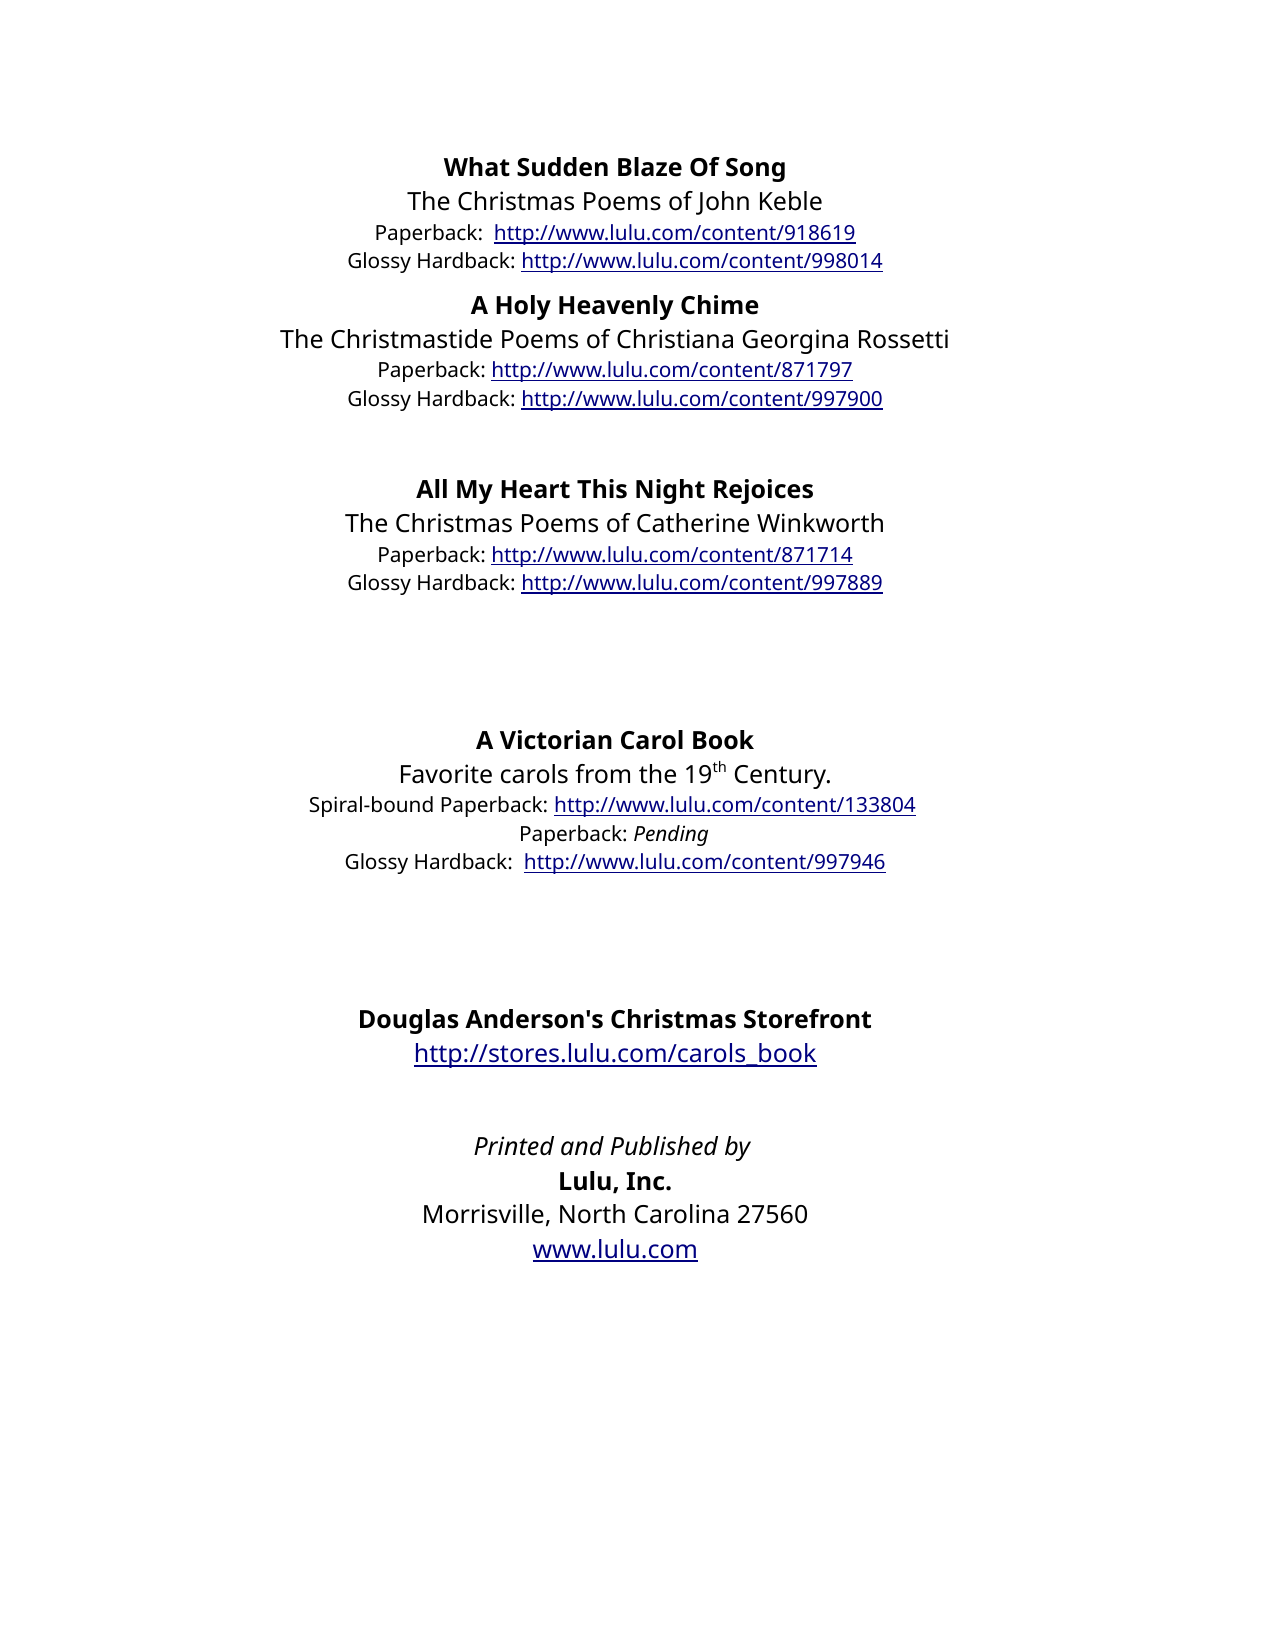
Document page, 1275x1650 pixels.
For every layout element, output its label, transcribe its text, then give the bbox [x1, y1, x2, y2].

text Printed and Published by Lulu, Inc. Morrisville, North Carolina 27560 www.lulu.com [150, 1129, 1080, 1265]
text Douglas Anderson's Christmas Storefront http://stores.lulu.com/carols_book [150, 1002, 1080, 1070]
text What Sudden Blaze Of Song The Christmas Poems of John Keble Paperback: http://www.lulu.com/content/918619 Glossy Hardback: http://www.lulu.com/content/998014 [150, 150, 1080, 275]
text A Victorian Carol Book Favorite carols from the 19th Century. Spiral-bound Paperback: http://www.lulu.com/content/133804 Paperback: Pending Glossy Hardback: http://www.lulu.com/content/997946 [150, 722, 1080, 876]
text A Holy Heavenly Chime The Christmastide Poems of Christiana Georgina Rossetti Paperback: http://www.lulu.com/content/871797 Glossy Hardback: http://www.lulu.com/content/997900 [150, 287, 1080, 412]
text All My Heart This Night Rejoices The Christmas Poems of Catherine Winkworth Paperback: http://www.lulu.com/content/871714 Glossy Hardback: http://www.lulu.com/content/997889 [150, 472, 1080, 597]
